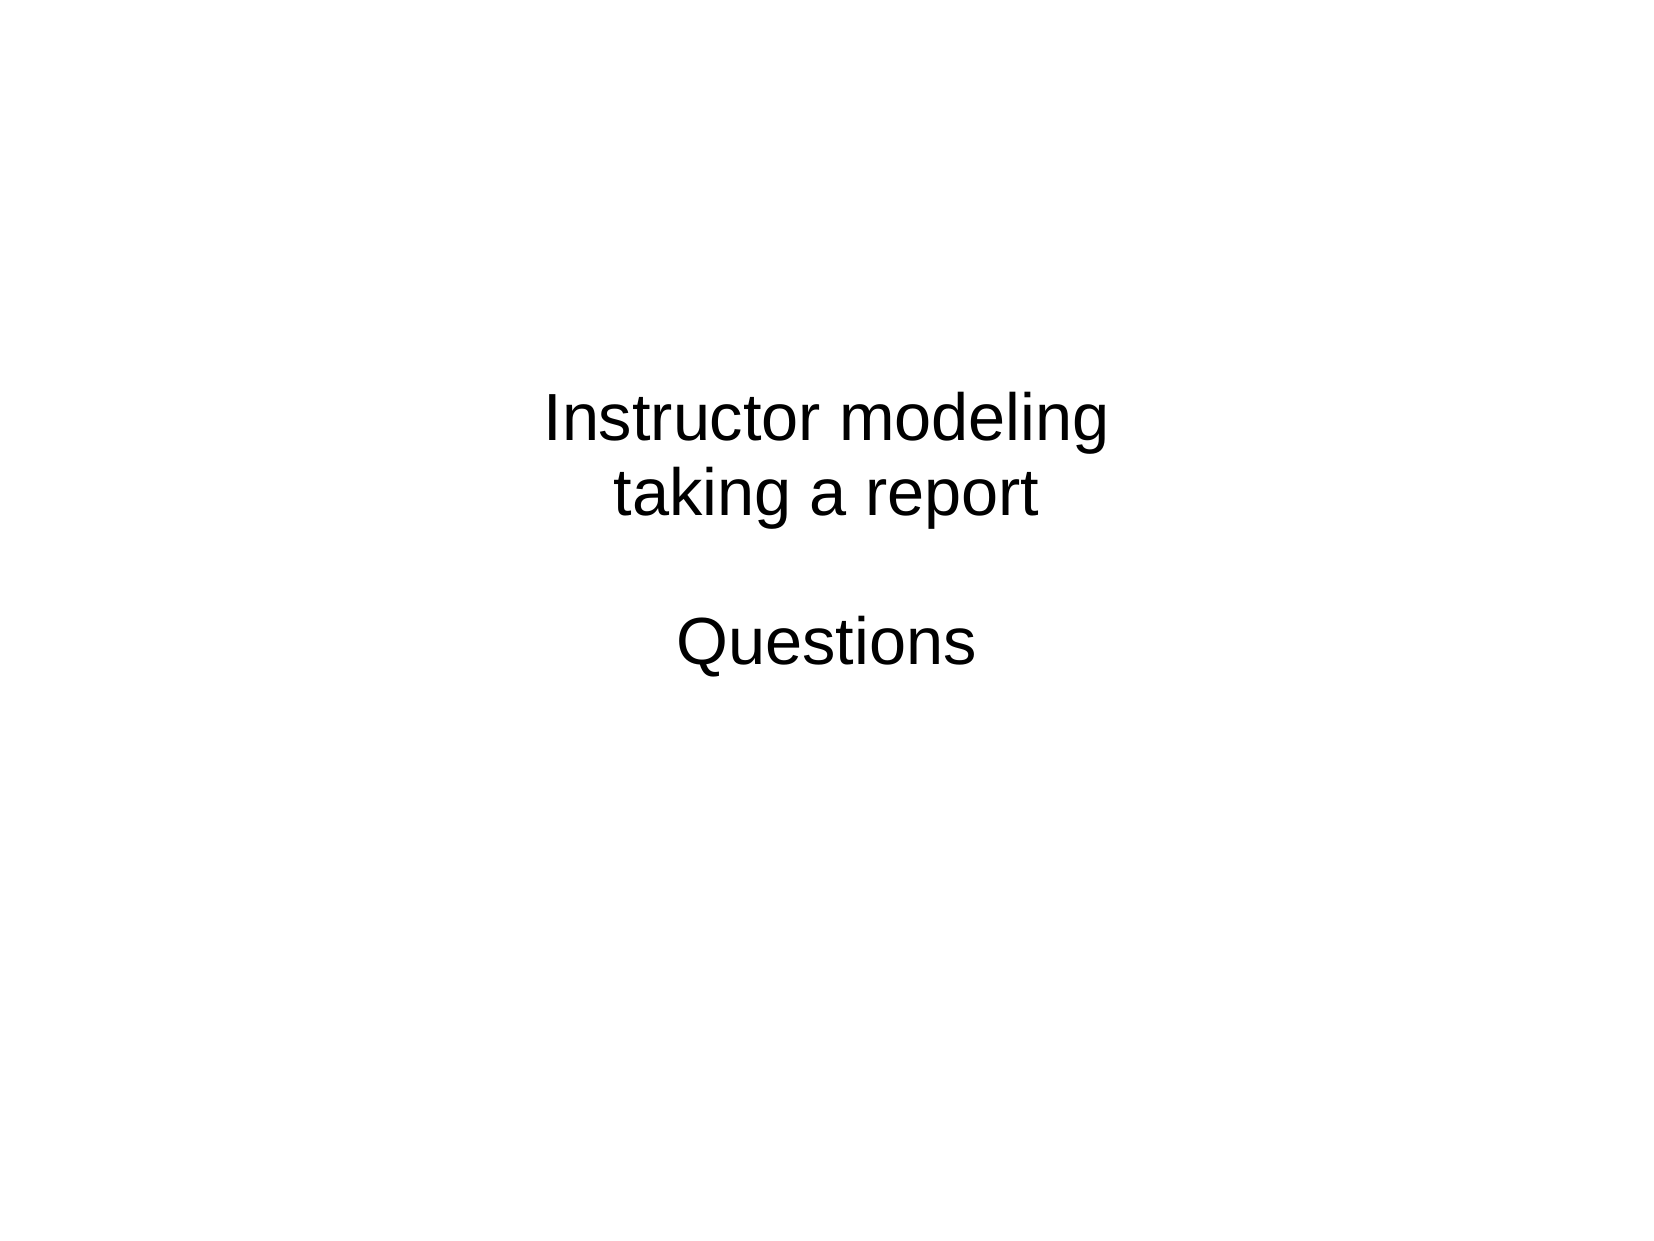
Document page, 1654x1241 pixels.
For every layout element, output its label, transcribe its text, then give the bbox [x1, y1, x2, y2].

subtitle Instructor modeling taking a report Questions [82, 49, 1571, 1010]
